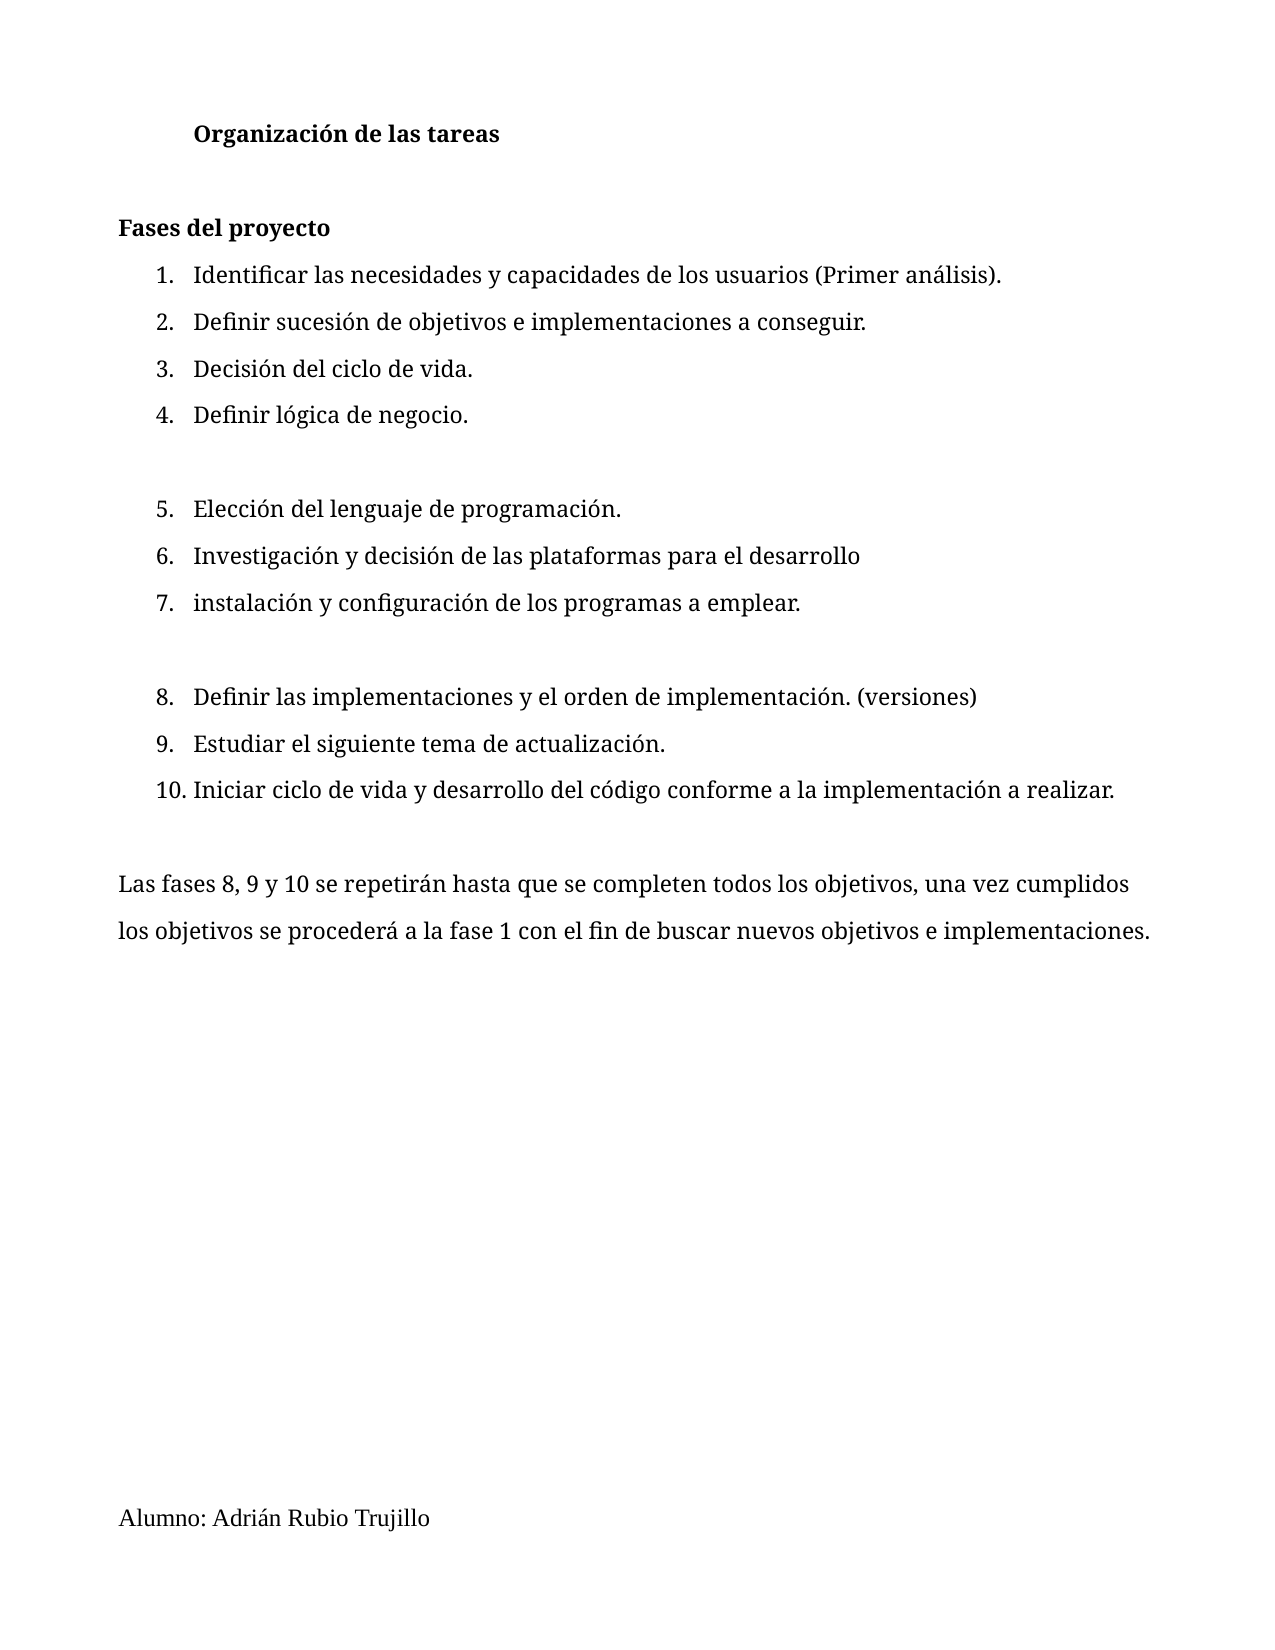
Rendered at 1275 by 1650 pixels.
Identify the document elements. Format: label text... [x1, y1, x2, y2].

list Decisión del ciclo de vida. [156, 352, 1157, 384]
text Fases del proyecto [118, 212, 1157, 243]
list Definir sucesión de objetivos e implementaciones a conseguir. [156, 306, 1157, 337]
text Organización de las tareas [118, 118, 1157, 149]
list Investigación y decisión de las plataformas para el desarrollo [156, 540, 1157, 571]
list Iniciar ciclo de vida y desarrollo del código conforme a la implementación a realizar. [156, 774, 1157, 806]
text Las fases 8, 9 y 10 se repetirán hasta que se completen todos los objetivos, una vez cumplidos los objetivos se procederá a la fase 1 con el fin de buscar nuevos objetivos e implementaciones. [118, 868, 1157, 946]
list instalación y configuración de los programas a emplear. [156, 587, 1157, 618]
list Elección del lenguaje de programación. [156, 493, 1157, 524]
list Definir lógica de negocio. [156, 399, 1157, 431]
list Estudiar el siguiente tema de actualización. [156, 727, 1157, 759]
list Identificar las necesidades y capacidades de los usuarios (Primer análisis). [156, 259, 1157, 290]
list Definir las implementaciones y el orden de implementación. (versiones) [156, 681, 1157, 712]
